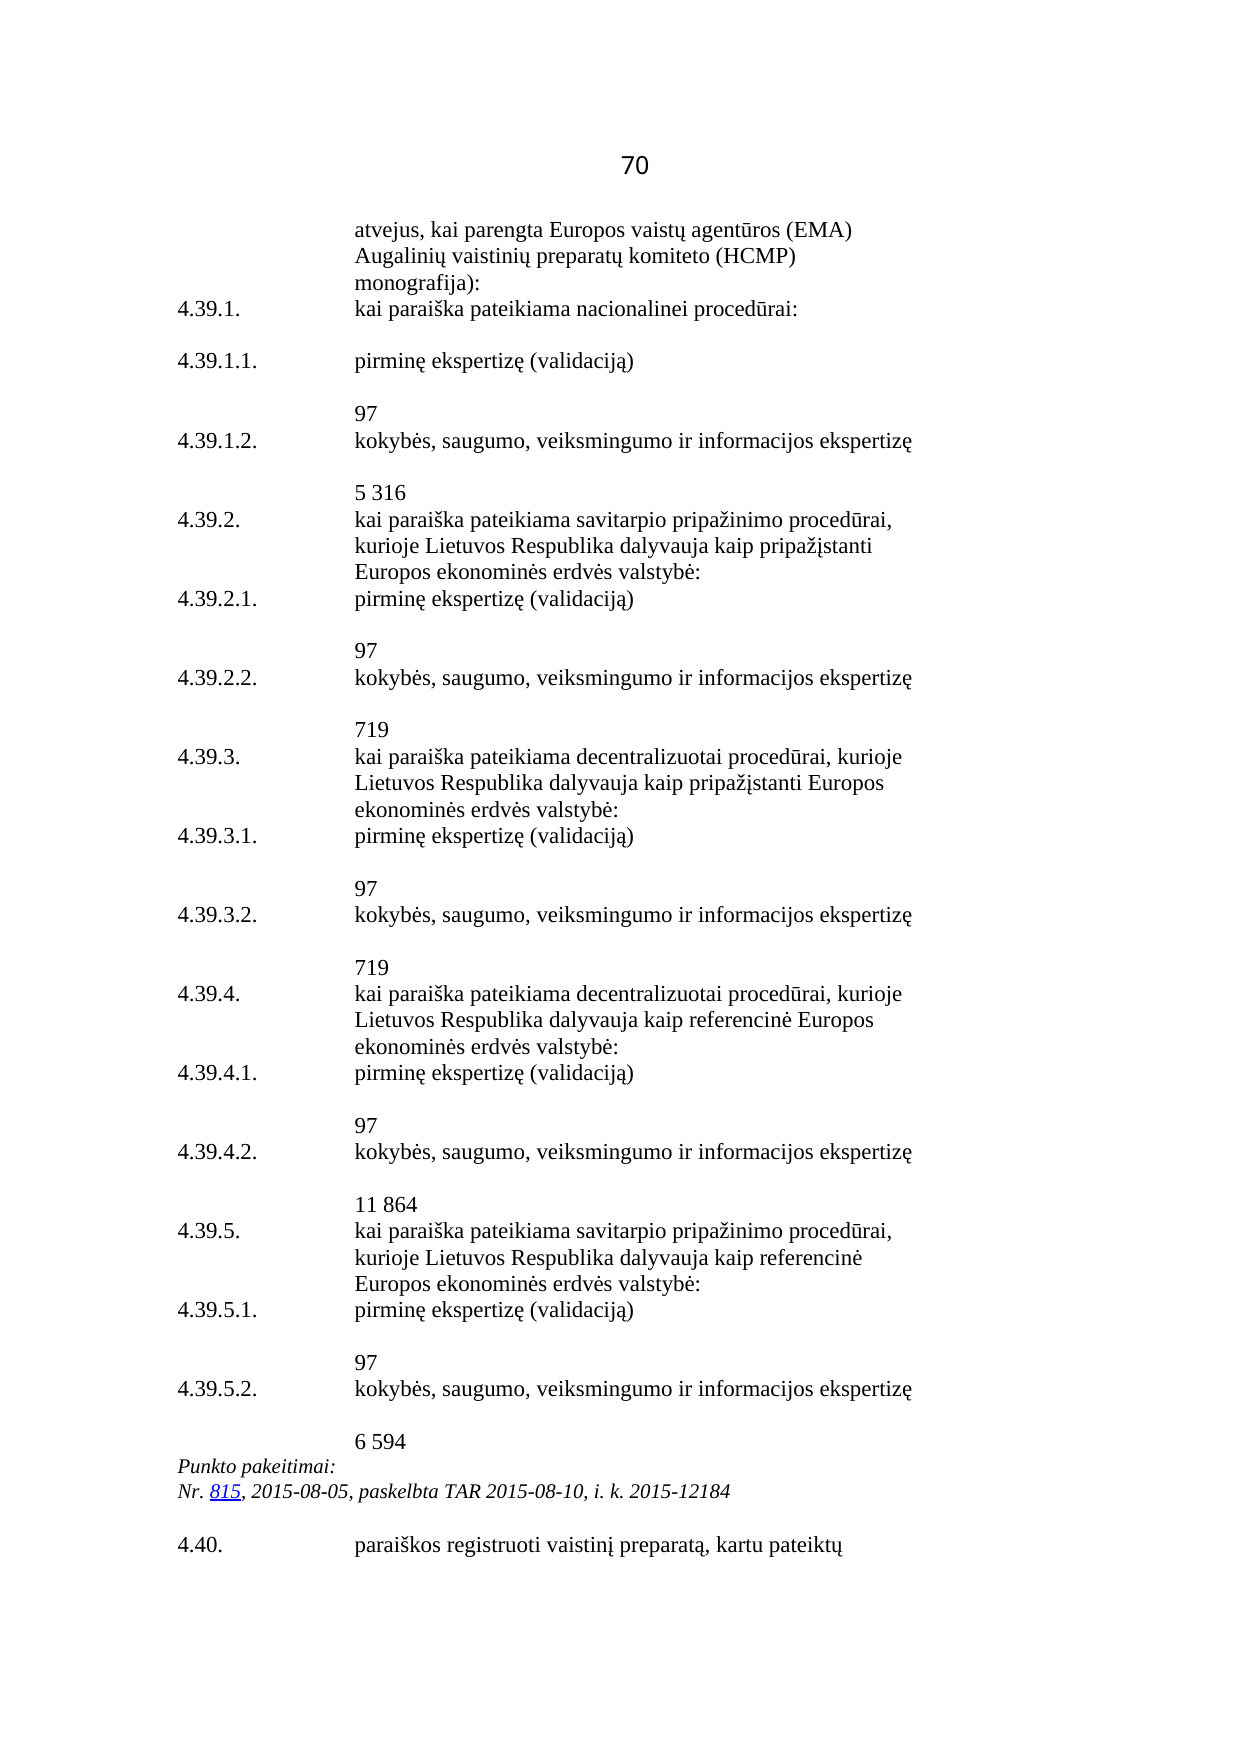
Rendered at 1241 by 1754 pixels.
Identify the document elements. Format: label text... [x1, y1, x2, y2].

text 4.39.1.2. kokybės, saugumo, veiksmingumo ir informacijos ekspertizę 5 316 [177, 427, 945, 506]
text 4.39.5.2. kokybės, saugumo, veiksmingumo ir informacijos ekspertizę 6 594 [177, 1375, 945, 1454]
text 4.39.3. kai paraiška pateikiama decentralizuotai procedūrai, kurioje [177, 743, 945, 769]
text 4.39.3.1. pirminę ekspertizę (validaciją) 97 [177, 822, 945, 901]
text Punkto pakeitimai: [177, 1454, 1093, 1478]
text 4.39.4.2. kokybės, saugumo, veiksmingumo ir informacijos ekspertizę 11 864 [177, 1138, 945, 1217]
text Lietuvos Respublika dalyvauja kaip pripažįstanti Europos [354, 769, 945, 796]
text 4.39.2.1. pirminę ekspertizę (validaciją) 97 [177, 585, 945, 664]
text 4.40. paraiškos registruoti vaistinį preparatą, kartu pateiktų [177, 1531, 945, 1558]
text Europos ekonominės erdvės valstybė: [354, 558, 945, 585]
text ekonominės erdvės valstybė: [354, 796, 945, 822]
text 4.39.5.1. pirminę ekspertizę (validaciją) 97 [177, 1296, 945, 1375]
text atvejus, kai parengta Europos vaistų agentūros (EMA) [354, 216, 945, 242]
text monografija): [354, 268, 945, 295]
text 4.39.1.1. pirminę ekspertizę (validaciją) 97 [177, 348, 945, 427]
text 4.39.2.2. kokybės, saugumo, veiksmingumo ir informacijos ekspertizę 719 [177, 664, 945, 743]
text 4.39.3.2. kokybės, saugumo, veiksmingumo ir informacijos ekspertizę 719 [177, 901, 945, 980]
text Europos ekonominės erdvės valstybė: [354, 1270, 945, 1296]
text ekonominės erdvės valstybė: [354, 1033, 945, 1059]
text kurioje Lietuvos Respublika dalyvauja kaip referencinė [354, 1244, 945, 1270]
text 4.39.2. kai paraiška pateikiama savitarpio pripažinimo procedūrai, [177, 506, 945, 532]
text Nr. 815, 2015-08-05, paskelbta TAR 2015-08-10, i. k. 2015-12184 [177, 1478, 1093, 1503]
text 4.39.5. kai paraiška pateikiama savitarpio pripažinimo procedūrai, [177, 1217, 945, 1244]
text kurioje Lietuvos Respublika dalyvauja kaip pripažįstanti [354, 532, 945, 558]
text Lietuvos Respublika dalyvauja kaip referencinė Europos [354, 1006, 945, 1033]
text 4.39.1. kai paraiška pateikiama nacionalinei procedūrai: [177, 295, 945, 348]
text Augalinių vaistinių preparatų komiteto (HCMP) [354, 242, 945, 268]
text 4.39.4. kai paraiška pateikiama decentralizuotai procedūrai, kurioje [177, 980, 945, 1006]
text 4.39.4.1. pirminę ekspertizę (validaciją) 97 [177, 1059, 945, 1138]
